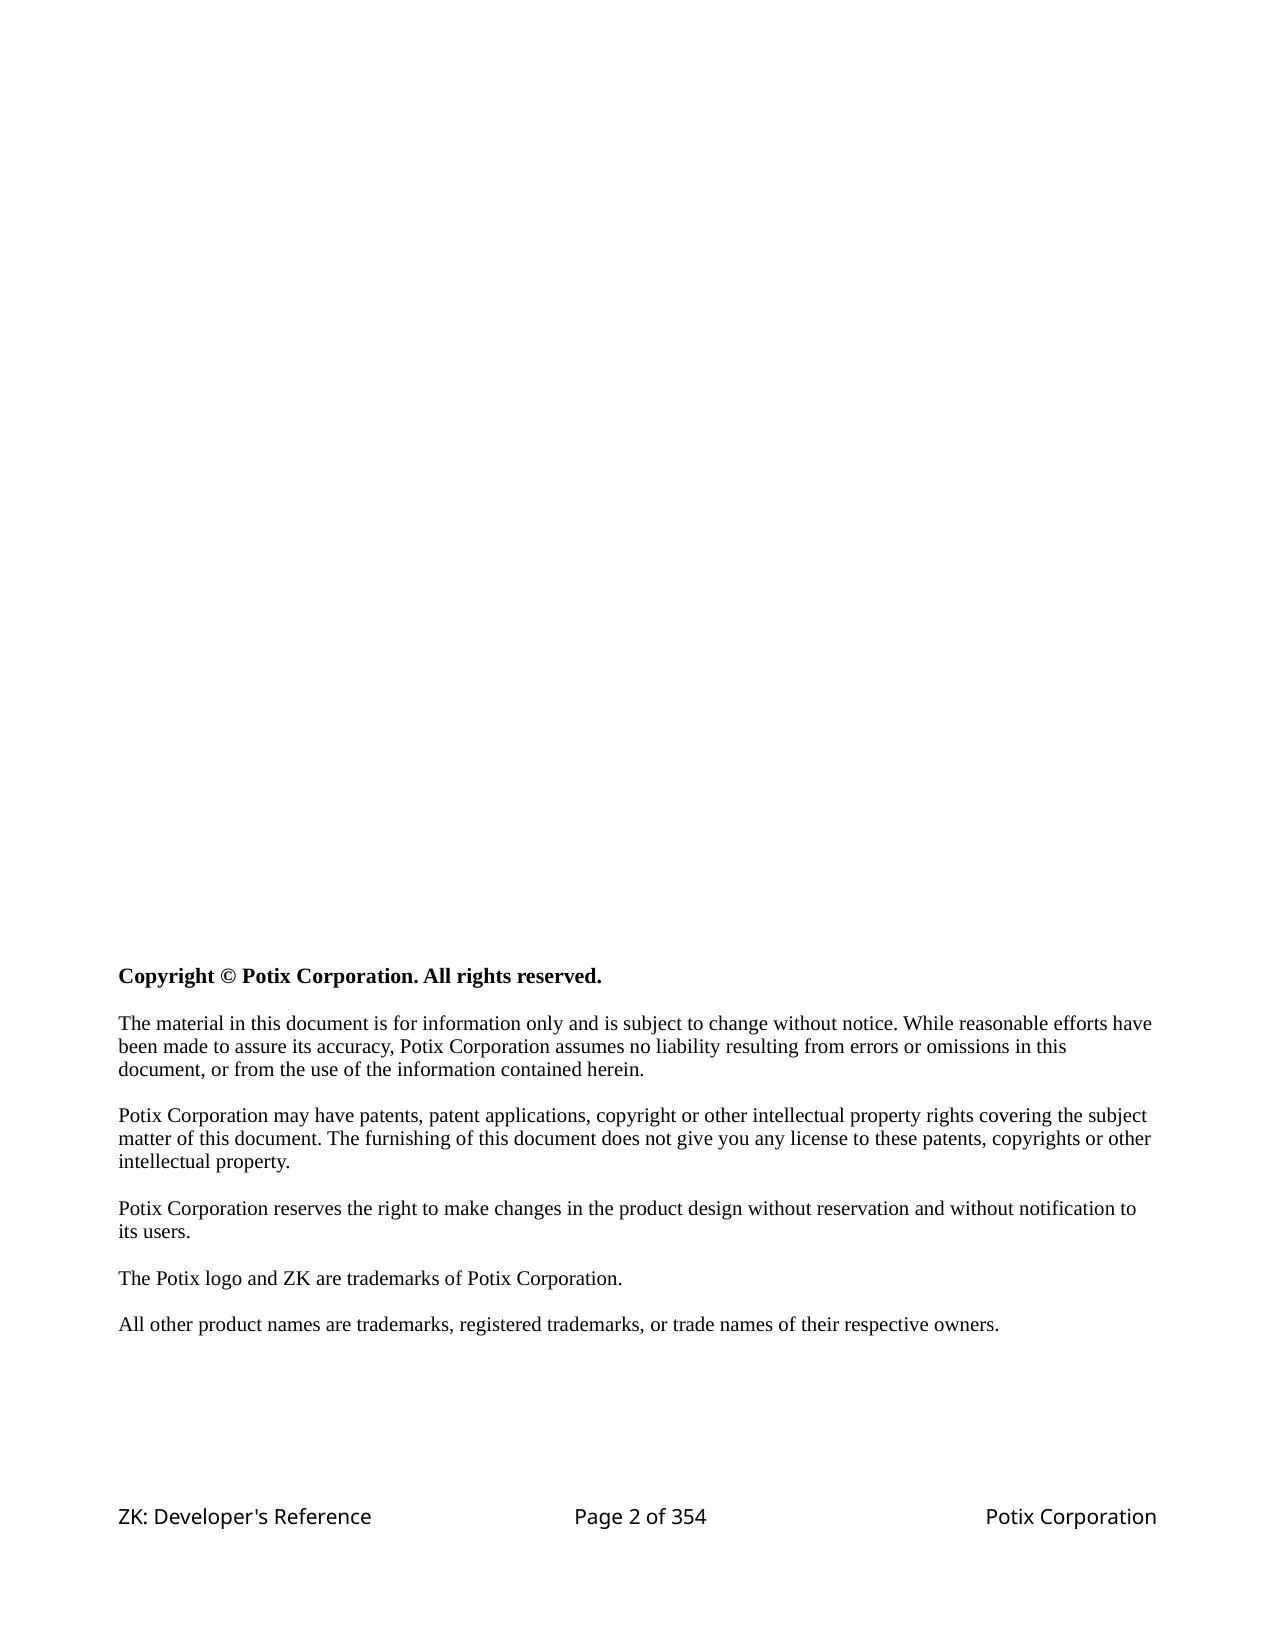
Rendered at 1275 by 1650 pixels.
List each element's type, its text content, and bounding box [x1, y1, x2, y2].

text Potix Corporation reserves the right to make changes in the product design without reservation and without notification to its users. [118, 1197, 1157, 1243]
text The material in this document is for information only and is subject to change without notice. While reasonable efforts have been made to assure its accuracy, Potix Corporation assumes no liability resulting from errors or omissions in this document, or from the use of the information contained herein. [118, 1011, 1157, 1081]
text The Potix logo and ZK are trademarks of Potix Corporation. [118, 1267, 1157, 1289]
text Copyright © Potix Corporation. All rights reserved. [118, 963, 1157, 988]
text All other product names are trademarks, registered trademarks, or trade names of their respective owners. [118, 1313, 1157, 1336]
text Potix Corporation may have patents, patent applications, copyright or other intellectual property rights covering the subject matter of this document. The furnishing of this document does not give you any license to these patents, copyrights or other intellectual property. [118, 1104, 1157, 1173]
